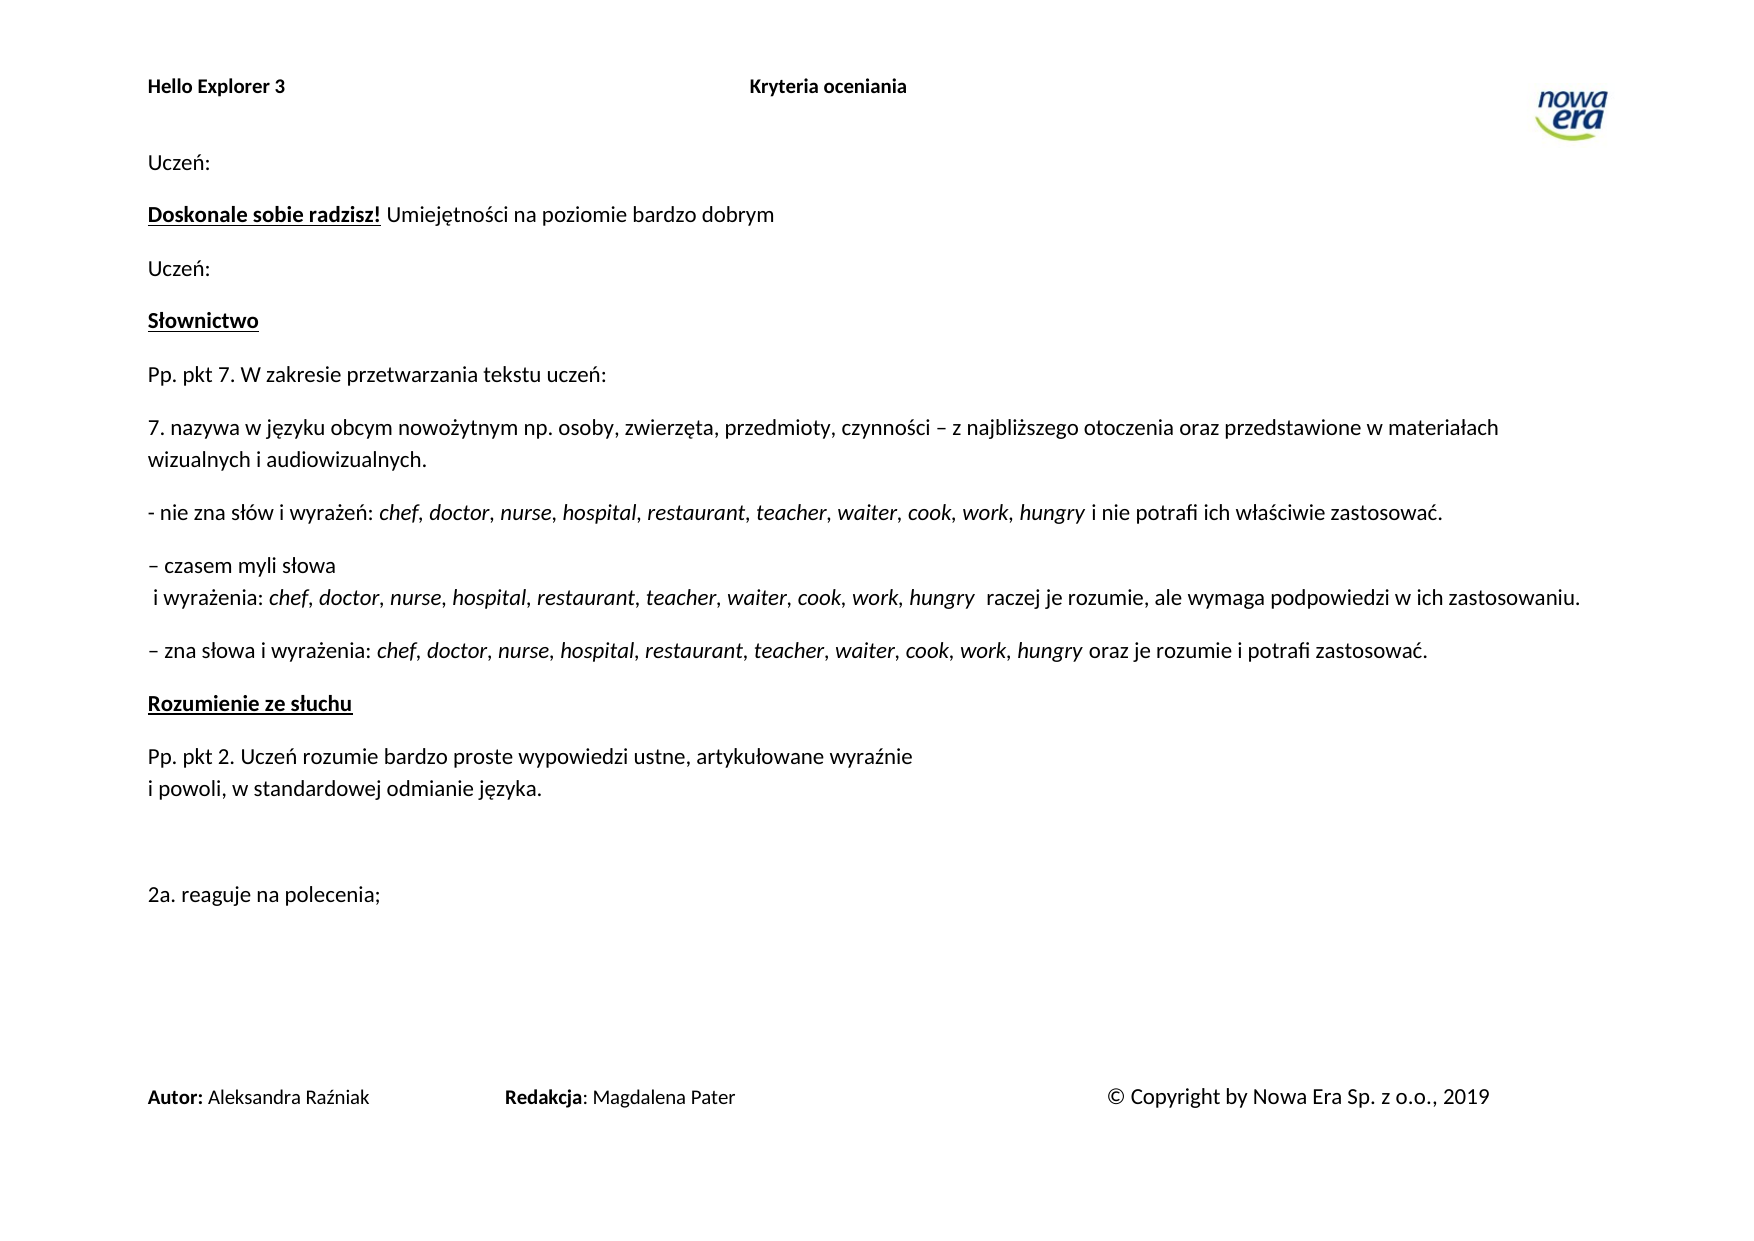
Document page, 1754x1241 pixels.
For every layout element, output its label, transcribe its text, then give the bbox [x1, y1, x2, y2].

text Pp. pkt 2. Uczeń rozumie bardzo proste wypowiedzi ustne, artykułowane wyraźnie i powoli, w standardowej odmianie języka. [148, 742, 1606, 802]
text Uczeń: [148, 148, 1606, 176]
text Rozumienie ze słuchu [148, 689, 1606, 717]
text 2a. reaguje na polecenia; [148, 880, 1606, 908]
text – zna słowa i wyrażenia: chef, doctor, nurse, hospital, restaurant, teacher, waiter, cook, work, hungry oraz je rozumie i potrafi zastosować. [148, 636, 1606, 664]
text 7. nazywa w języku obcym nowożytnym np. osoby, zwierzęta, przedmioty, czynności – z najbliższego otoczenia oraz przedstawione w materiałach wizualnych i audiowizualnych. [148, 413, 1606, 473]
picture [1526, 83, 1621, 148]
text Słownictwo [148, 307, 1606, 335]
text - nie zna słów i wyrażeń: chef, doctor, nurse, hospital, restaurant, teacher, waiter, cook, work, hungry i nie potrafi ich właściwie zastosować. [148, 498, 1606, 526]
text Doskonale sobie radzisz! Umiejętności na poziomie bardzo dobrym [148, 201, 1606, 229]
text Uczeń: [148, 254, 1606, 282]
text Pp. pkt 7. W zakresie przetwarzania tekstu uczeń: [148, 360, 1606, 388]
text – czasem myli słowa i wyrażenia: chef, doctor, nurse, hospital, restaurant, teacher, waiter, cook, work, hungry raczej je rozumie, ale wymaga podpowiedzi w ich zastosowaniu. [148, 551, 1606, 611]
